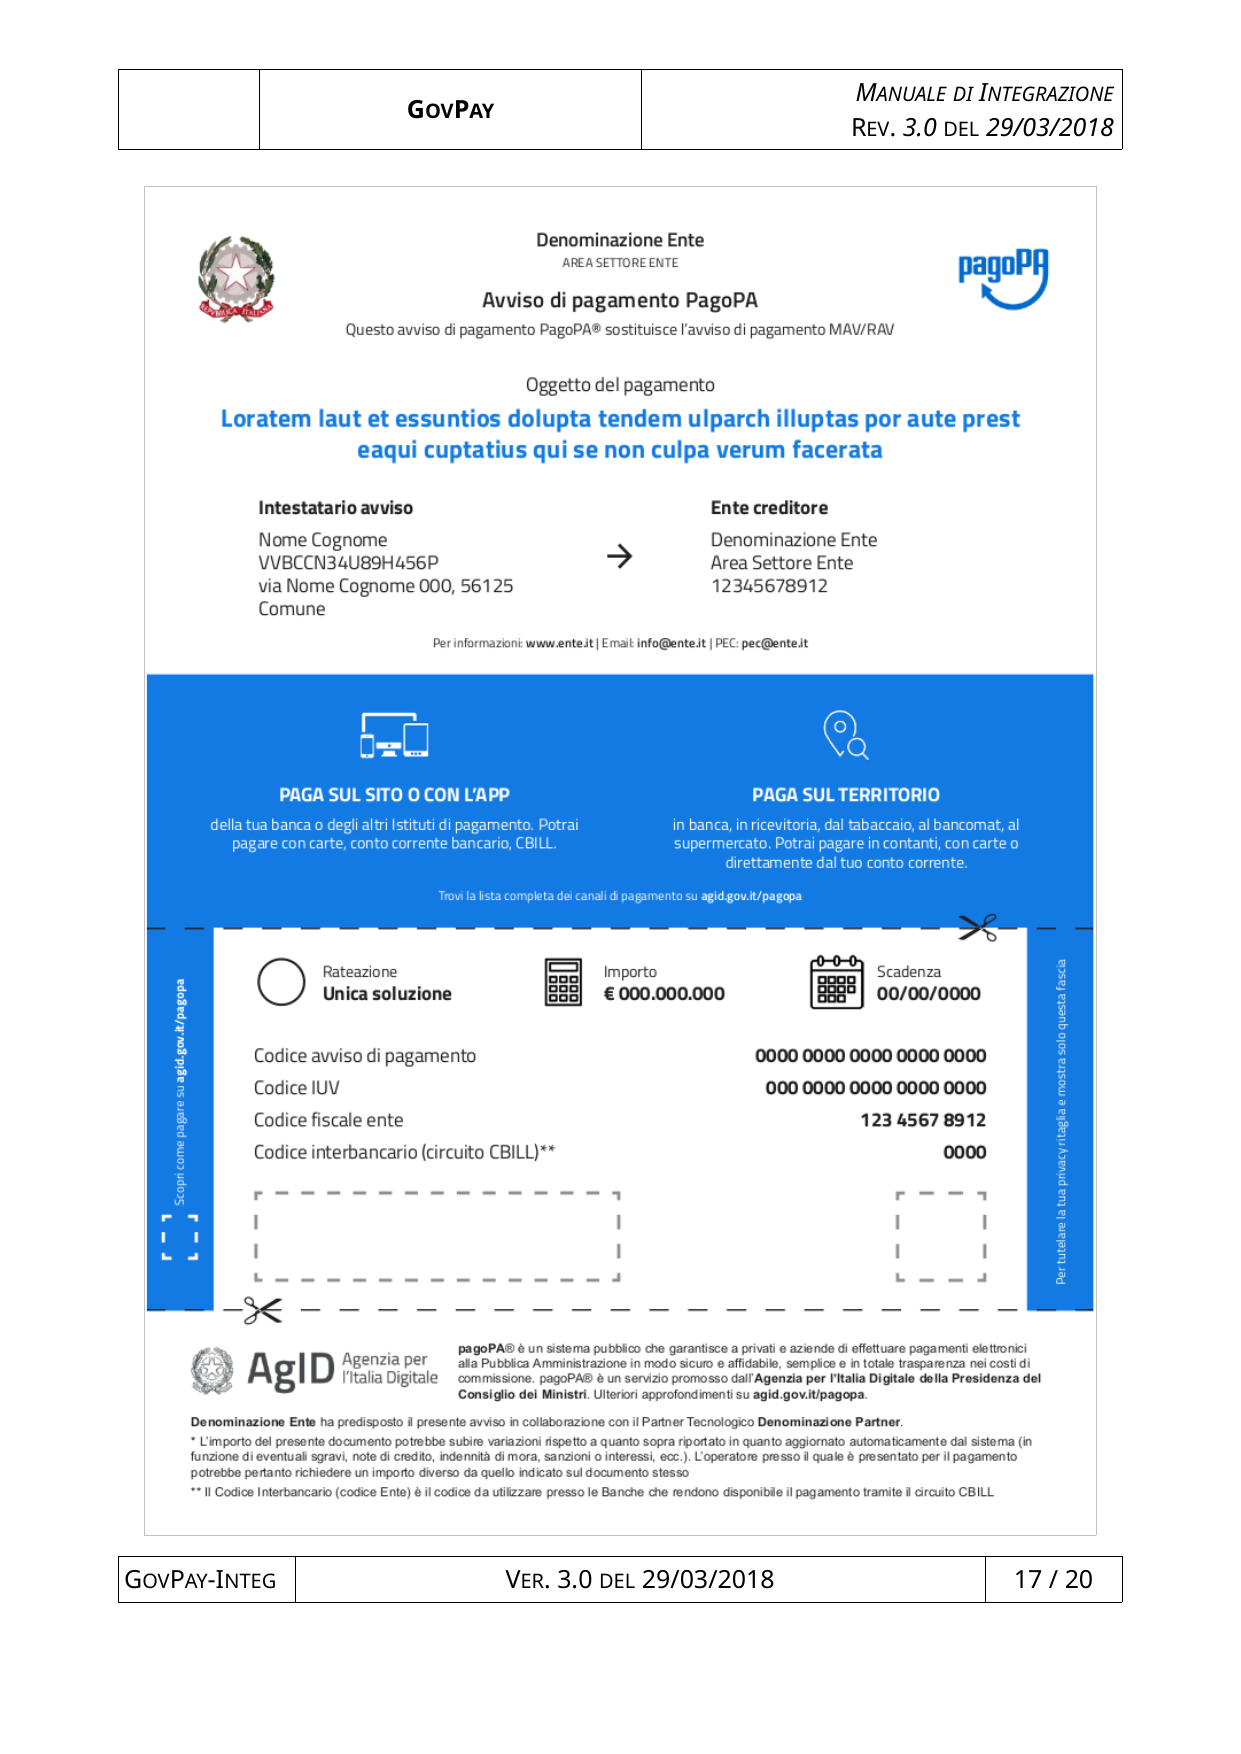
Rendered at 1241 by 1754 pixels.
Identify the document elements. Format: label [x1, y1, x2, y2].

picture [146, 189, 1094, 1532]
